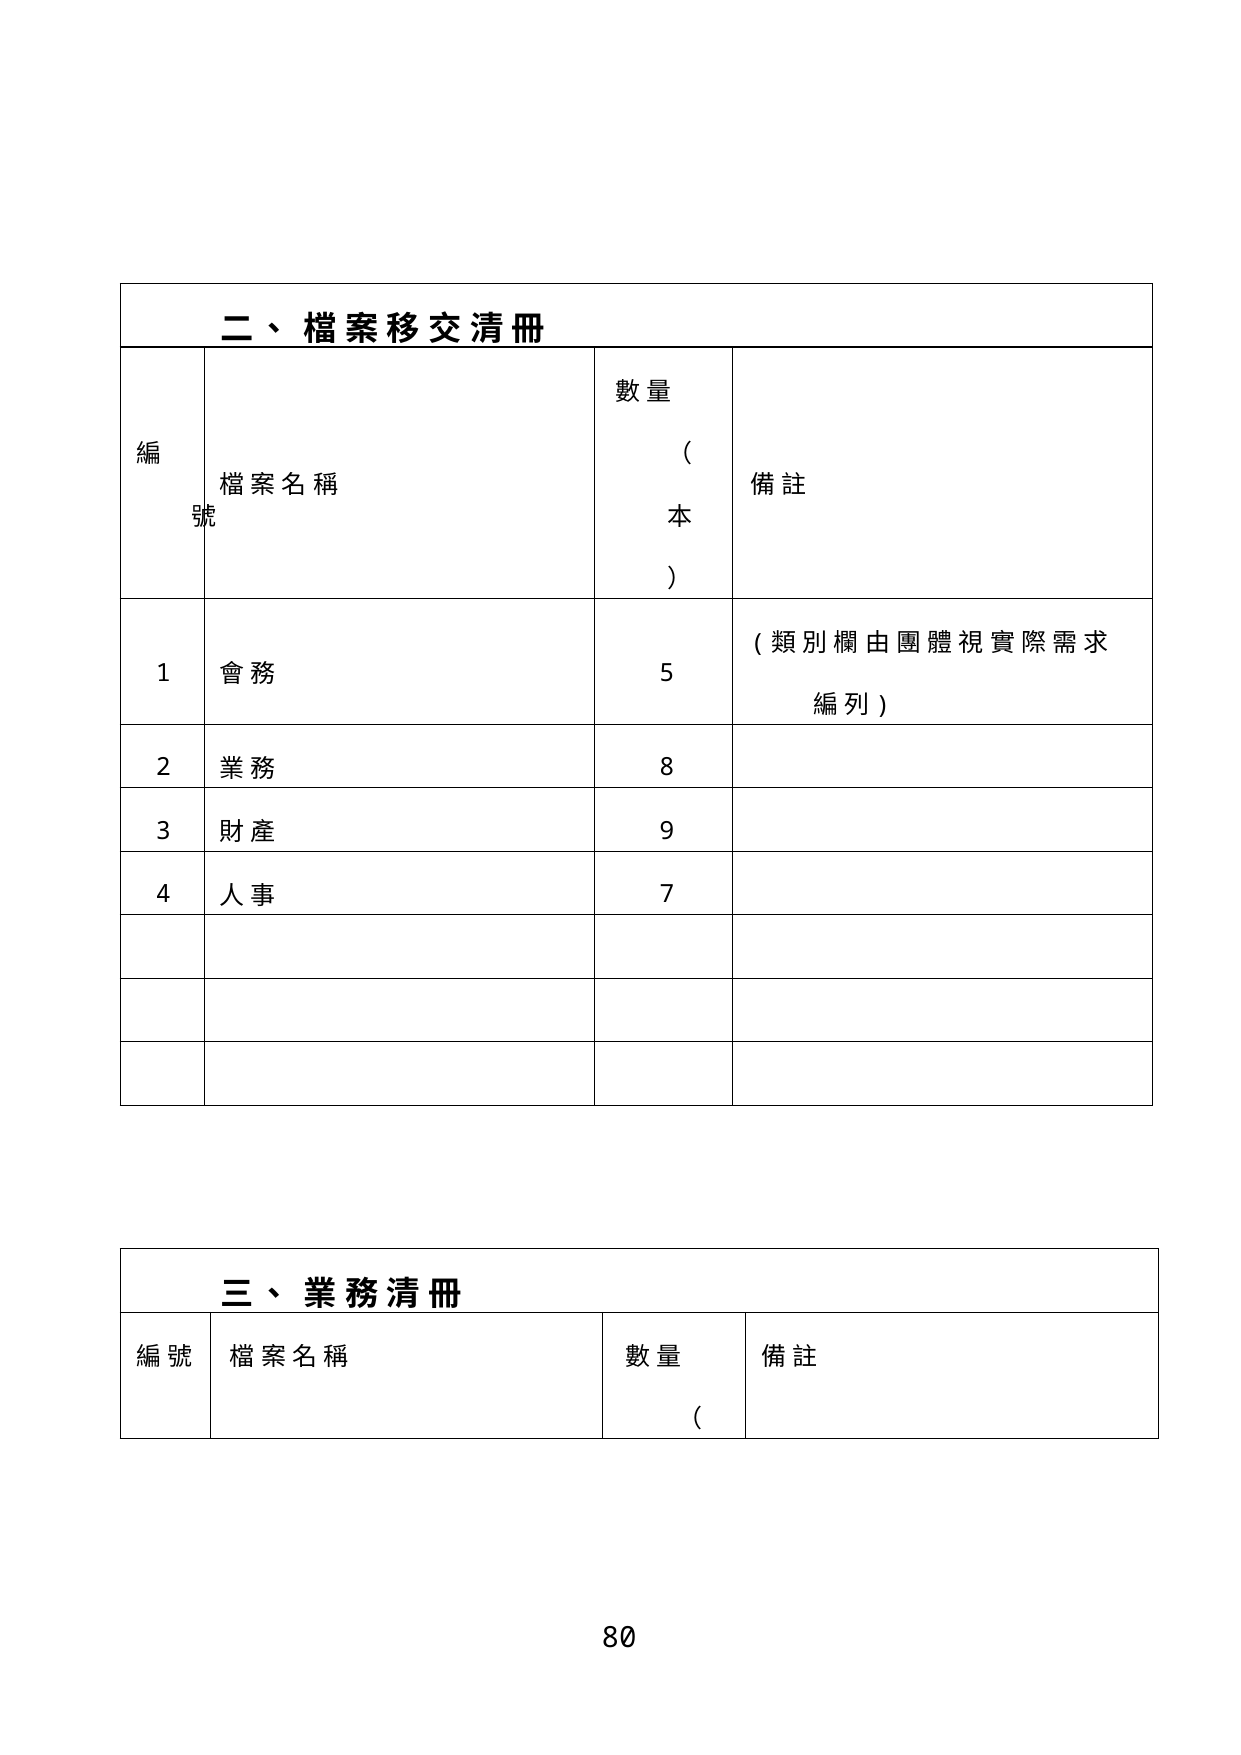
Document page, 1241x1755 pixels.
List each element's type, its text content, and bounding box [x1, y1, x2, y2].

table_cell [595, 1042, 732, 1105]
table_cell [733, 788, 1152, 851]
table_cell [121, 1042, 204, 1105]
table_cell [205, 915, 594, 978]
table_header 二、檔案移交清冊 [121, 284, 1152, 346]
table_cell [205, 979, 594, 1041]
table_cell 5 [595, 599, 732, 723]
table_cell 人事 [205, 852, 594, 914]
table_cell 2 [121, 725, 204, 787]
table_cell 1 [121, 599, 204, 723]
table_cell 4 [121, 852, 204, 914]
table_cell [595, 915, 732, 978]
table_cell [733, 852, 1152, 914]
table_cell 業務 [205, 725, 594, 787]
table_cell 數量（ [603, 1313, 745, 1438]
table_cell 檔案名稱 [205, 348, 594, 597]
table_cell 9 [595, 788, 732, 851]
table_cell [733, 915, 1152, 978]
table_cell [733, 979, 1152, 1041]
table_cell 編號 [121, 1313, 210, 1438]
table_header 三、業務清冊 [121, 1249, 1158, 1312]
table_cell 3 [121, 788, 204, 851]
table_cell [121, 915, 204, 978]
table_cell (類別欄由團體視實際需求編列) [733, 599, 1152, 723]
table_cell [733, 725, 1152, 787]
table_cell [121, 979, 204, 1041]
table_cell 會務 [205, 599, 594, 723]
table_cell 備註 [746, 1313, 1158, 1438]
table_cell 數量（本） [595, 348, 732, 597]
table_cell 檔案名稱 [211, 1313, 602, 1438]
table_cell [733, 1042, 1152, 1105]
table_cell 備註 [733, 348, 1152, 597]
table_cell 編號 [121, 348, 204, 597]
table_cell 8 [595, 725, 732, 787]
table_cell 財產 [205, 788, 594, 851]
table_cell [595, 979, 732, 1041]
table_cell 7 [595, 852, 732, 914]
table_cell [205, 1042, 594, 1105]
